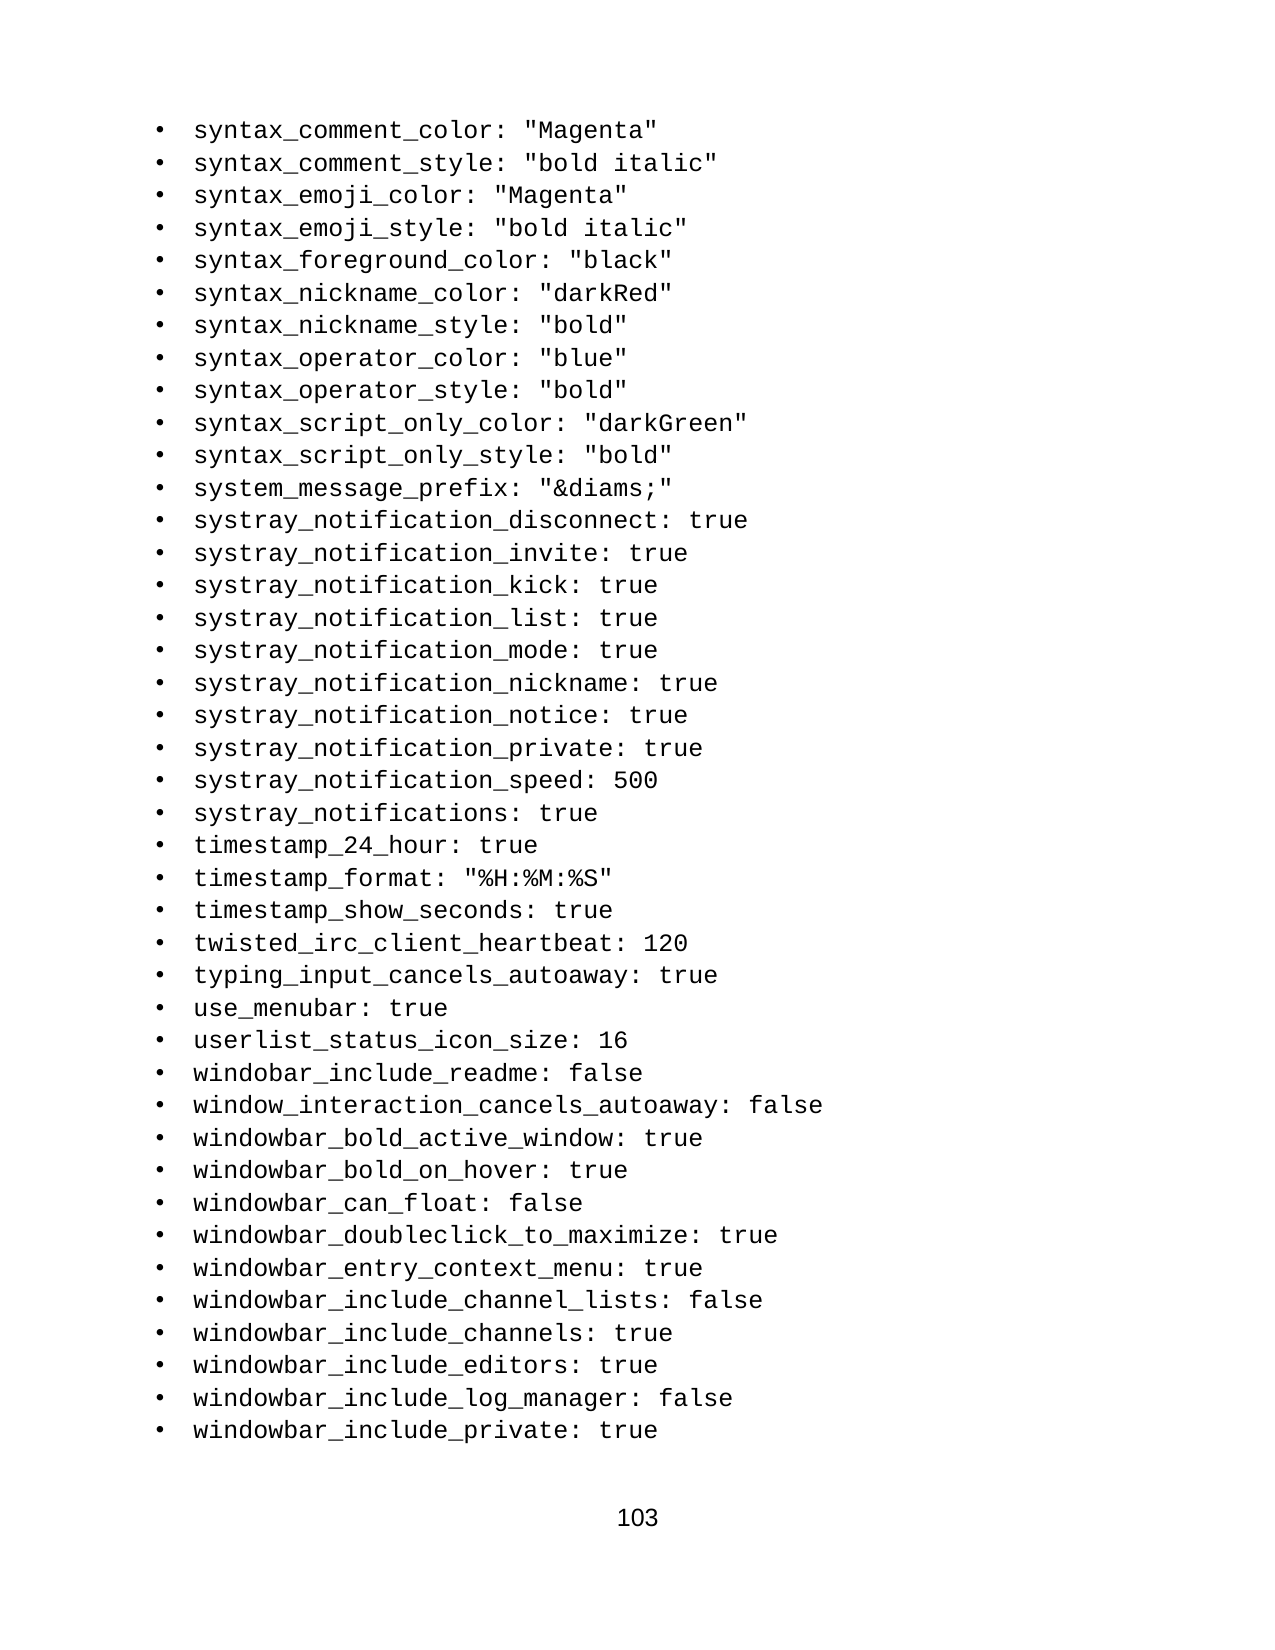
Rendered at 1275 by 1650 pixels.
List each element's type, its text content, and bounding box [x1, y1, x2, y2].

list timestamp_show_seconds: true [156, 898, 1157, 926]
list windowbar_can_float: false [156, 1191, 1157, 1219]
list typing_input_cancels_autoaway: true [156, 963, 1157, 991]
list twisted_irc_client_heartbeat: 120 [156, 931, 1157, 959]
list systray_notification_speed: 500 [156, 768, 1157, 796]
list userlist_status_icon_size: 16 [156, 1028, 1157, 1056]
list windowbar_include_private: true [156, 1418, 1157, 1446]
list windowbar_include_channels: true [156, 1321, 1157, 1349]
list syntax_comment_color: "Magenta" [156, 118, 1157, 146]
list systray_notifications: true [156, 801, 1157, 829]
list windowbar_include_channel_lists: false [156, 1288, 1157, 1316]
list syntax_emoji_style: "bold italic" [156, 216, 1157, 244]
list windowbar_bold_active_window: true [156, 1126, 1157, 1154]
list timestamp_format: "%H:%M:%S" [156, 866, 1157, 894]
list windowbar_include_editors: true [156, 1353, 1157, 1381]
list systray_notification_mode: true [156, 638, 1157, 666]
list syntax_emoji_color: "Magenta" [156, 183, 1157, 211]
list syntax_foreground_color: "black" [156, 248, 1157, 276]
list windowbar_doubleclick_to_maximize: true [156, 1223, 1157, 1251]
list syntax_nickname_color: "darkRed" [156, 281, 1157, 309]
list syntax_operator_color: "blue" [156, 346, 1157, 374]
list syntax_script_only_style: "bold" [156, 443, 1157, 471]
list syntax_comment_style: "bold italic" [156, 151, 1157, 179]
list systray_notification_notice: true [156, 703, 1157, 731]
list windowbar_bold_on_hover: true [156, 1158, 1157, 1186]
list windowbar_include_log_manager: false [156, 1386, 1157, 1414]
list syntax_nickname_style: "bold" [156, 313, 1157, 341]
list systray_notification_disconnect: true [156, 508, 1157, 536]
list windowbar_entry_context_menu: true [156, 1256, 1157, 1284]
list systray_notification_list: true [156, 606, 1157, 634]
list timestamp_24_hour: true [156, 833, 1157, 861]
list window_interaction_cancels_autoaway: false [156, 1093, 1157, 1121]
list systray_notification_private: true [156, 736, 1157, 764]
list syntax_operator_style: "bold" [156, 378, 1157, 406]
list windobar_include_readme: false [156, 1061, 1157, 1089]
list use_menubar: true [156, 996, 1157, 1024]
list systray_notification_invite: true [156, 541, 1157, 569]
list systray_notification_nickname: true [156, 671, 1157, 699]
list syntax_script_only_color: "darkGreen" [156, 411, 1157, 439]
list systray_notification_kick: true [156, 573, 1157, 601]
list system_message_prefix: "&diams;" [156, 476, 1157, 504]
